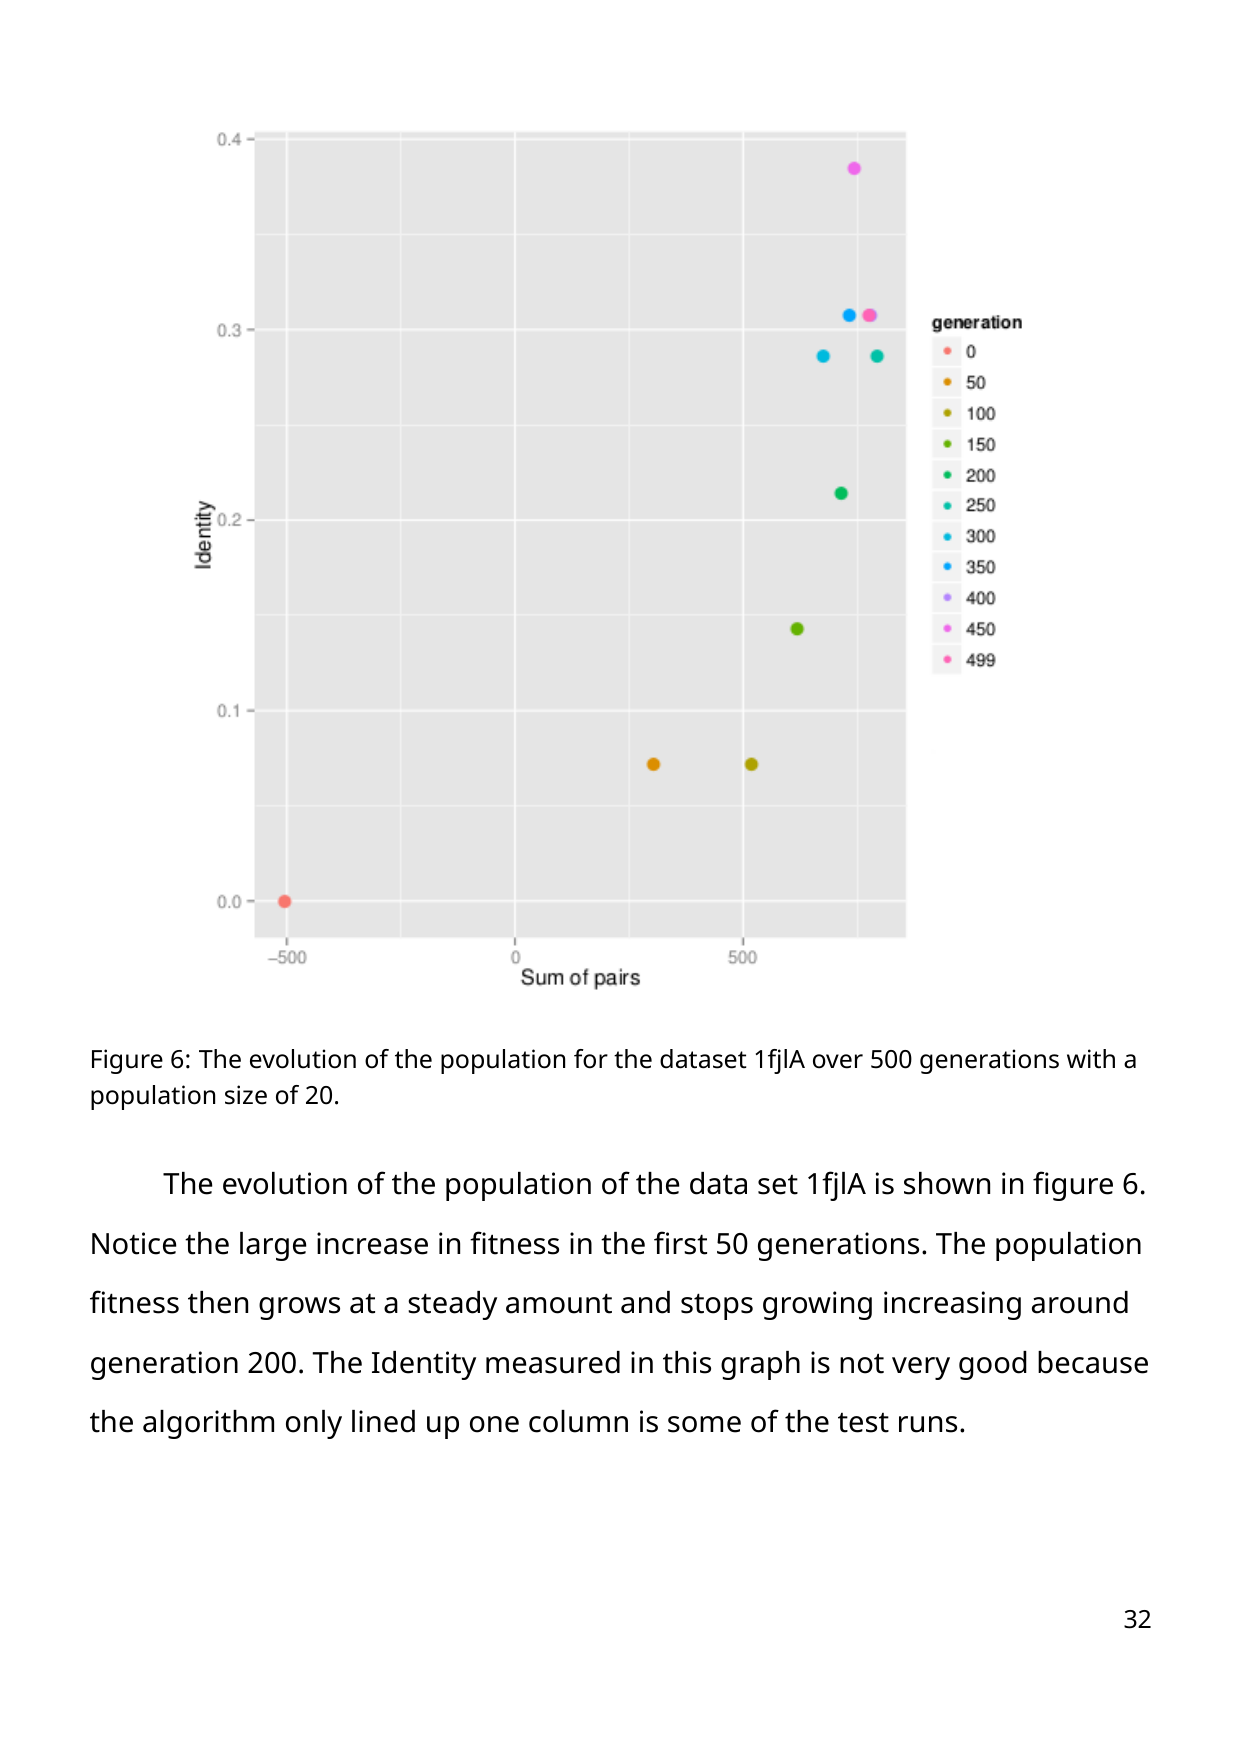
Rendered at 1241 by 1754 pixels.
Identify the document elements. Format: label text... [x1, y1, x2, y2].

table_cell [89, 118, 1152, 1038]
table_cell Figure 6: The evolution of the population for the dataset 1fjlA over 500 generations with a population size of 20. [89, 1038, 1152, 1111]
picture [188, 118, 1053, 998]
text The evolution of the population of the data set 1fjlA is shown in figure 6. Notice the large increase in fitness in the first 50 generations. The population fitness then grows at a steady amount and stops growing increasing around generation 200. The Identity measured in this graph is not very good because the algorithm only lined up one column is some of the test runs. [89, 1164, 1152, 1441]
